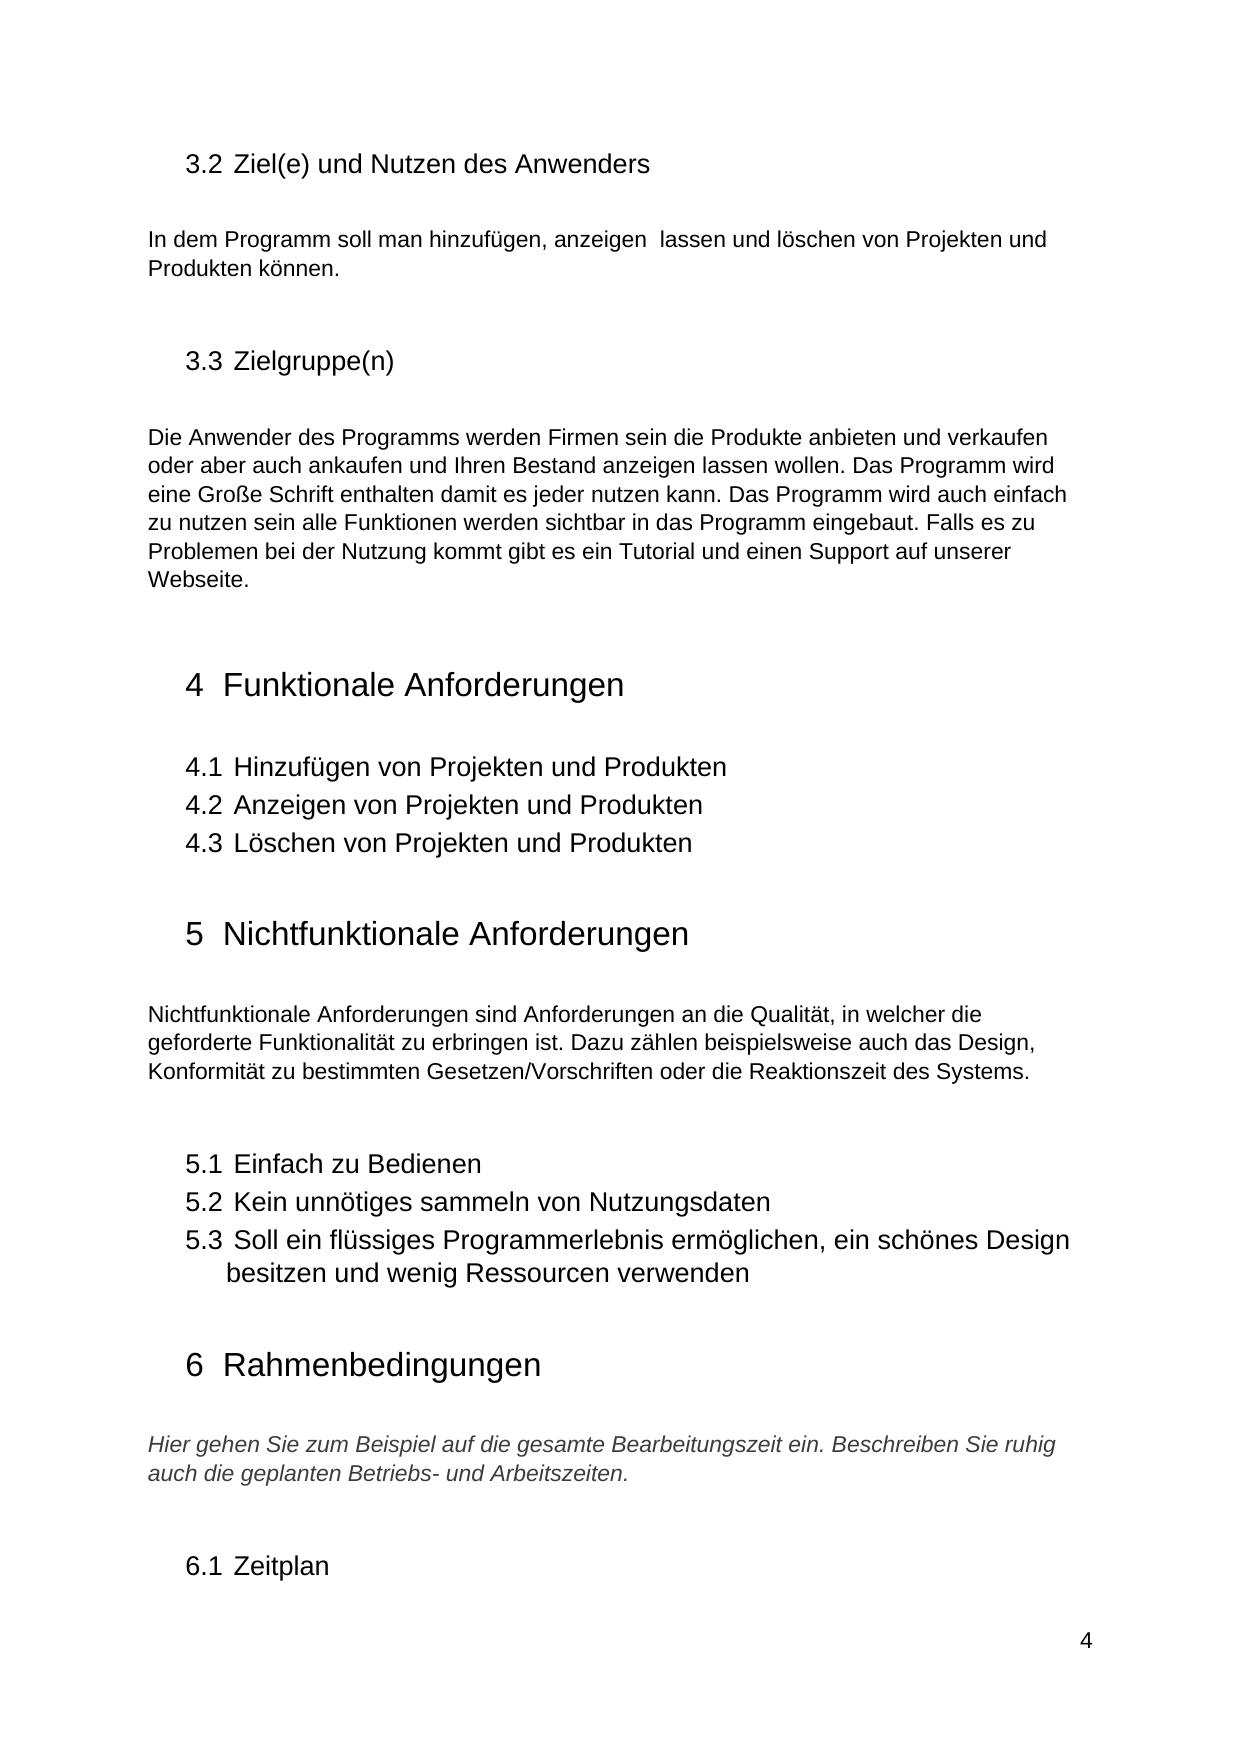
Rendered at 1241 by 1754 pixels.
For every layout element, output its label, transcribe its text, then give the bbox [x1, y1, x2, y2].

text Die Anwender des Programms werden Firmen sein die Produkte anbieten und verkaufen oder aber auch ankaufen und Ihren Bestand anzeigen lassen wollen. Das Programm wird eine Große Schrift enthalten damit es jeder nutzen kann. Das Programm wird auch einfach zu nutzen sein alle Funktionen werden sichtbar in das Programm eingebaut. Falls es zu Problemen bei der Nutzung kommt gibt es ein Tutorial und einen Support auf unserer Webseite. [148, 424, 1093, 592]
text Hier gehen Sie zum Beispiel auf die gesamte Bearbeitungszeit ein. Beschreiben Sie ruhig auch die geplanten Betriebs- und Arbeitszeiten. [148, 1431, 1093, 1486]
subtitle Zielgruppe(n) [185, 345, 1093, 376]
text Nichtfunktionale Anforderungen sind Anforderungen an die Qualität, in welcher die geforderte Funktionalität zu erbringen ist. Dazu zählen beispielsweise auch das Design, Konformität zu bestimmten Gesetzen/Vorschriften oder die Reaktionszeit des Systems. [148, 1001, 1093, 1084]
subtitle Löschen von Projekten und Produkten [185, 827, 1093, 858]
subtitle Ziel(e) und Nutzen des Anwenders [185, 148, 1093, 179]
subtitle Hinzufügen von Projekten und Produkten [185, 751, 1093, 782]
subtitle Funktionale Anforderungen [185, 665, 1093, 703]
subtitle Nichtfunktionale Anforderungen [185, 914, 1093, 953]
subtitle Anzeigen von Projekten und Produkten [185, 789, 1093, 820]
subtitle Einfach zu Bedienen [185, 1148, 1093, 1179]
subtitle Zeitplan [185, 1550, 1093, 1581]
subtitle Kein unnötiges sammeln von Nutzungsdaten [185, 1186, 1093, 1217]
subtitle Rahmenbedingungen [185, 1345, 1093, 1383]
subtitle Soll ein flüssiges Programmerlebnis ermöglichen, ein schönes Design besitzen und wenig Ressourcen verwenden [185, 1224, 1093, 1289]
text In dem Programm soll man hinzufügen, anzeigen lassen und löschen von Projekten und Produkten können. [148, 226, 1093, 281]
